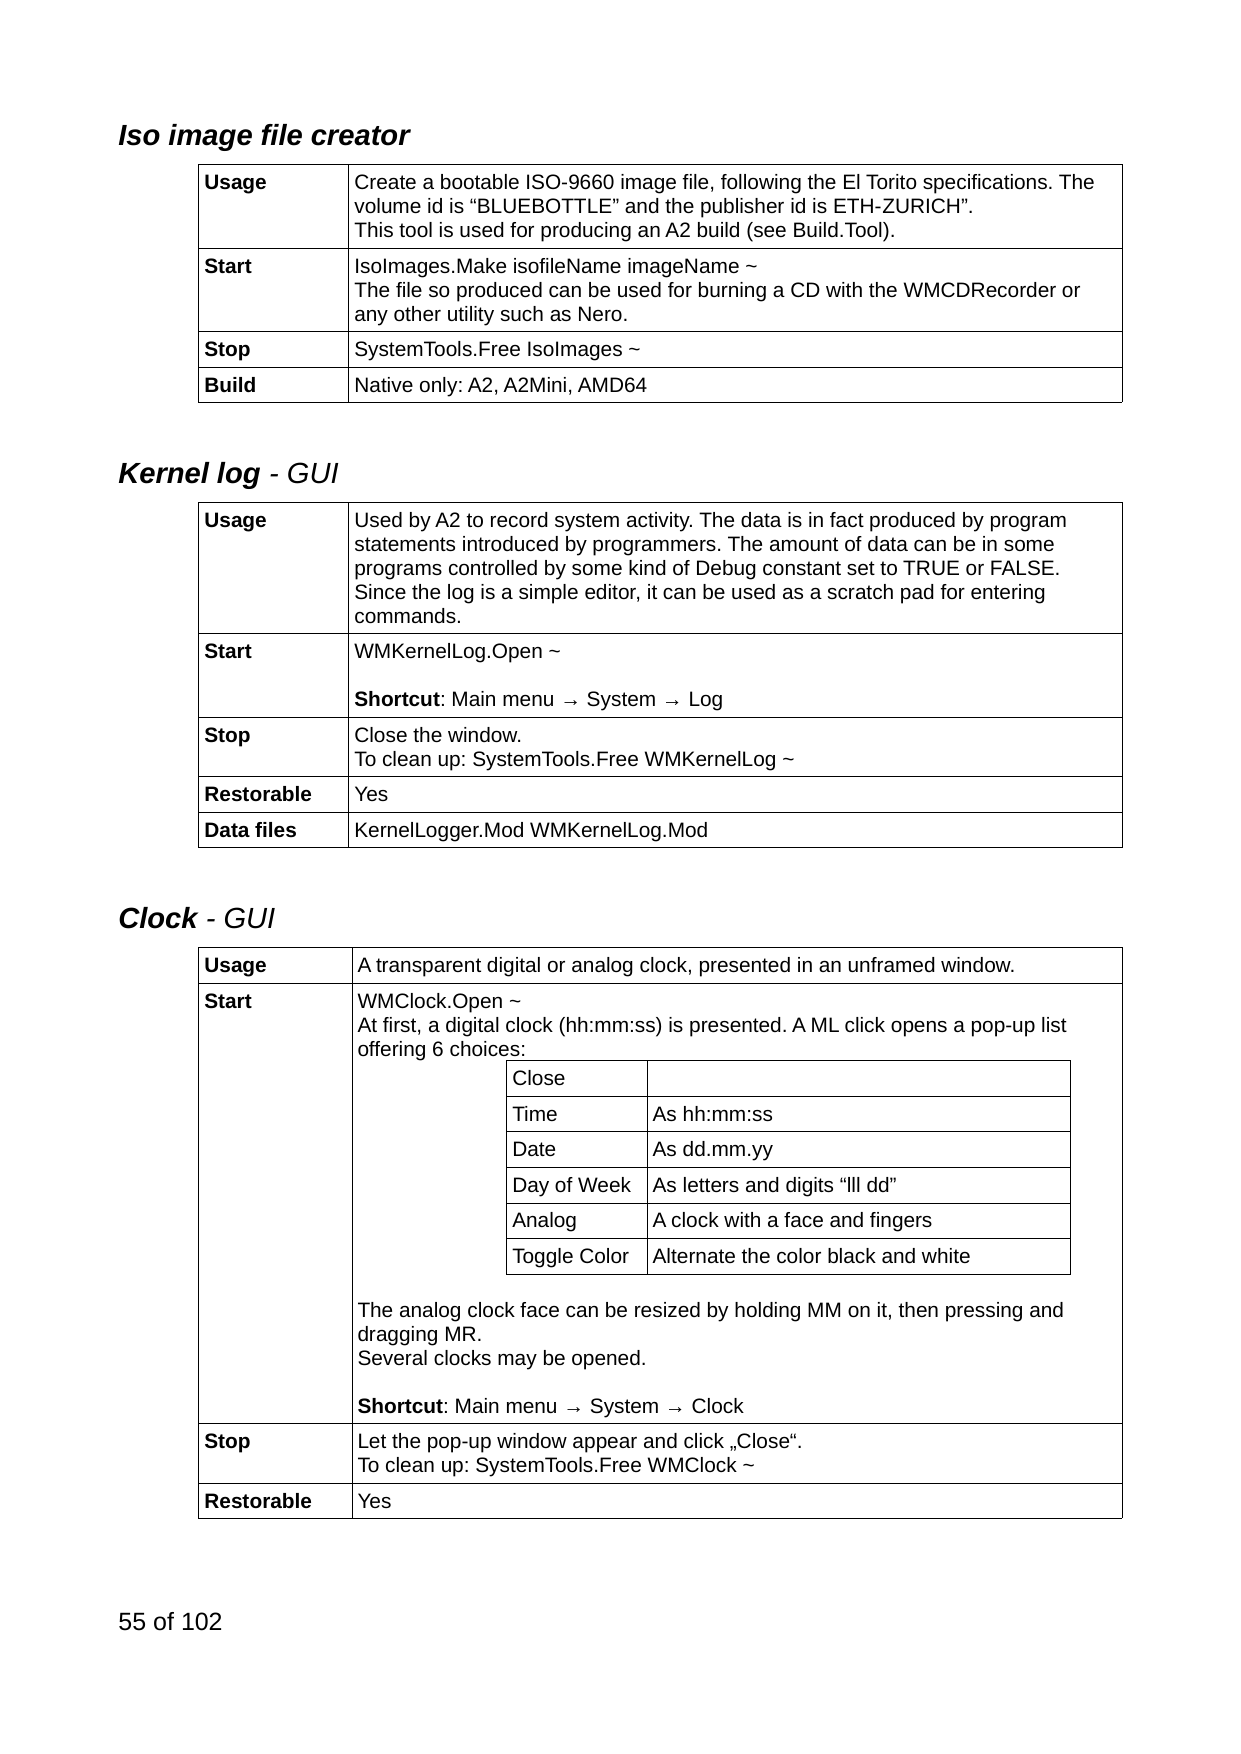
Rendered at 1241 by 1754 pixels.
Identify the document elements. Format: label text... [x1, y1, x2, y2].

table_cell A clock with a face and fingers [648, 1204, 1070, 1238]
table_cell Stop [199, 332, 348, 367]
table_cell Start [199, 984, 352, 1423]
table_cell SystemTools.Free IsoImages ~ [349, 332, 1122, 367]
table_cell Yes [349, 777, 1122, 812]
subtitle Iso image file creator [118, 118, 1122, 152]
subtitle Clock - GUI [118, 901, 1122, 935]
table_header Used by A2 to record system activity. The data is in fact produced by program statements introduced by programmers. The amount of data can be in some programs controlled by some kind of Debug constant set to TRUE or FALSE. Since the log is a simple editor, it can be used as a scratch pad for entering commands. [349, 503, 1122, 633]
table_header Usage [199, 165, 348, 248]
table_cell As dd.mm.yy [648, 1132, 1070, 1167]
table_cell Analog [507, 1204, 647, 1238]
table_cell Restorable [199, 777, 348, 812]
table_cell WMKernelLog.Open ~ Shortcut: Main menu → System → Log [349, 634, 1122, 717]
subtitle Kernel log - GUI [118, 456, 1122, 489]
table_header [648, 1061, 1070, 1096]
table_cell As letters and digits “lll dd” [648, 1168, 1070, 1202]
table_cell Time [507, 1097, 647, 1131]
table_header Usage [199, 948, 352, 983]
table_header Close [507, 1061, 647, 1096]
table_cell Stop [199, 1424, 352, 1483]
table_cell KernelLogger.Mod WMKernelLog.Mod [349, 813, 1122, 847]
table_cell Let the pop-up window appear and click „Close“. To clean up: SystemTools.Free WMClock ~ [353, 1424, 1122, 1483]
table_cell Start [199, 634, 348, 717]
table_header A transparent digital or analog clock, presented in an unframed window. [353, 948, 1122, 983]
table_cell Day of Week [507, 1168, 647, 1202]
table_cell IsoImages.Make isofileName imageName ~ The file so produced can be used for burning a CD with the WMCDRecorder or any other utility such as Nero. [349, 249, 1122, 331]
table_cell Toggle Color [507, 1239, 647, 1273]
table_cell WMClock.Open ~ At first, a digital clock (hh:mm:ss) is presented. A ML click opens a pop-up list offering 6 choices: The analog clock face can be resized by holding MM on it, then pressing and dragging MR. Several clocks may be opened. Shortcut: Main menu → System → Clock [353, 984, 1122, 1423]
table_cell Native only: A2, A2Mini, AMD64 [349, 368, 1122, 402]
table_header Usage [199, 503, 348, 633]
table_cell Close the window. To clean up: SystemTools.Free WMKernelLog ~ [349, 718, 1122, 776]
table_cell Restorable [199, 1484, 352, 1518]
table_cell Build [199, 368, 348, 402]
table_cell Data files [199, 813, 348, 847]
table_cell Start [199, 249, 348, 331]
table_header Create a bootable ISO-9660 image file, following the El Torito specifications. The volume id is “BLUEBOTTLE” and the publisher id is ETH-ZURICH”. This tool is used for producing an A2 build (see Build.Tool). [349, 165, 1122, 248]
table_cell As hh:mm:ss [648, 1097, 1070, 1131]
table_cell Date [507, 1132, 647, 1167]
table_cell Alternate the color black and white [648, 1239, 1070, 1273]
table_cell Yes [353, 1484, 1122, 1518]
table_cell Stop [199, 718, 348, 776]
